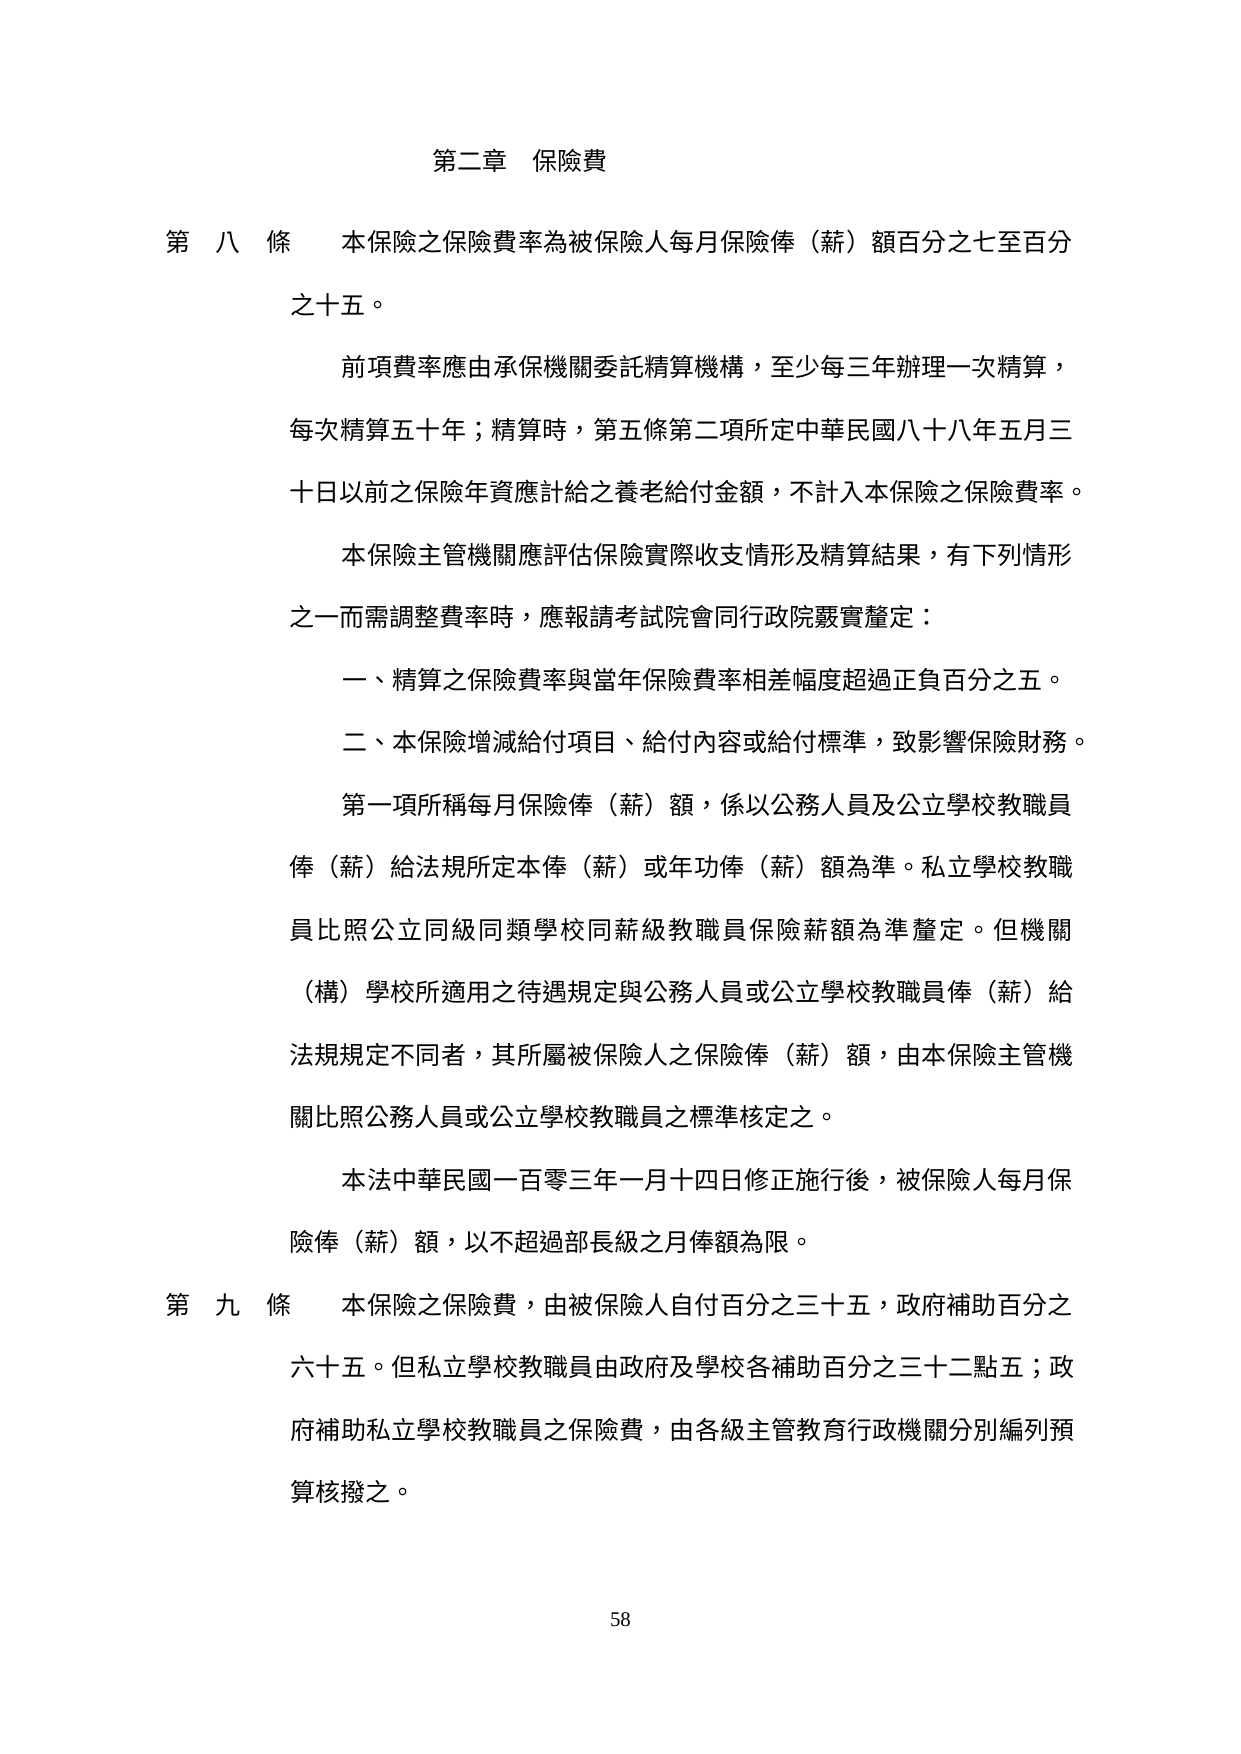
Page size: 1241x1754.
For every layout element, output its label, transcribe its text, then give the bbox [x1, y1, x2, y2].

text 一、精算之保險費率與當年保險費率相差幅度超過正負百分之五。 [342, 637, 1075, 699]
text 二、本保險增減給付項目、給付內容或給付標準，致影響保險財務。 [342, 699, 1075, 762]
text 本保險主管機關應評估保險實際收支情形及精算結果，有下列情形之一而需調整費率時，應報請考試院會同行政院覈實釐定： [289, 512, 1075, 637]
text 第 九 條 本保險之保險費，由被保險人自付百分之三十五，政府補助百分之六十五。但私立學校教職員由政府及學校各補助百分之三十二點五；政府補助私立學校教職員之保險費，由各級主管教育行政機關分別編列預算核撥之。 [165, 1262, 1075, 1512]
text 本法中華民國一百零三年一月十四日修正施行後，被保險人每月保險俸（薪）額，以不超過部長級之月俸額為限。 [289, 1137, 1075, 1262]
text 前項費率應由承保機關委託精算機構，至少每三年辦理一次精算，每次精算五十年；精算時，第五條第二項所定中華民國八十八年五月三十日以前之保險年資應計給之養老給付金額，不計入本保險之保險費率。 [289, 324, 1075, 512]
text 第 八 條 本保險之保險費率為被保險人每月保險俸（薪）額百分之七至百分之十五。 [165, 199, 1075, 324]
text 第一項所稱每月保險俸（薪）額，係以公務人員及公立學校教職員俸（薪）給法規所定本俸（薪）或年功俸（薪）額為準。私立學校教職員比照公立同級同類學校同薪級教職員保險薪額為準釐定。但機關（構）學校所適用之待遇規定與公務人員或公立學校教職員俸（薪）給法規規定不同者，其所屬被保險人之保險俸（薪）額，由本保險主管機關比照公務人員或公立學校教職員之標準核定之。 [289, 762, 1075, 1137]
text 第二章 保險費 [432, 118, 1075, 181]
